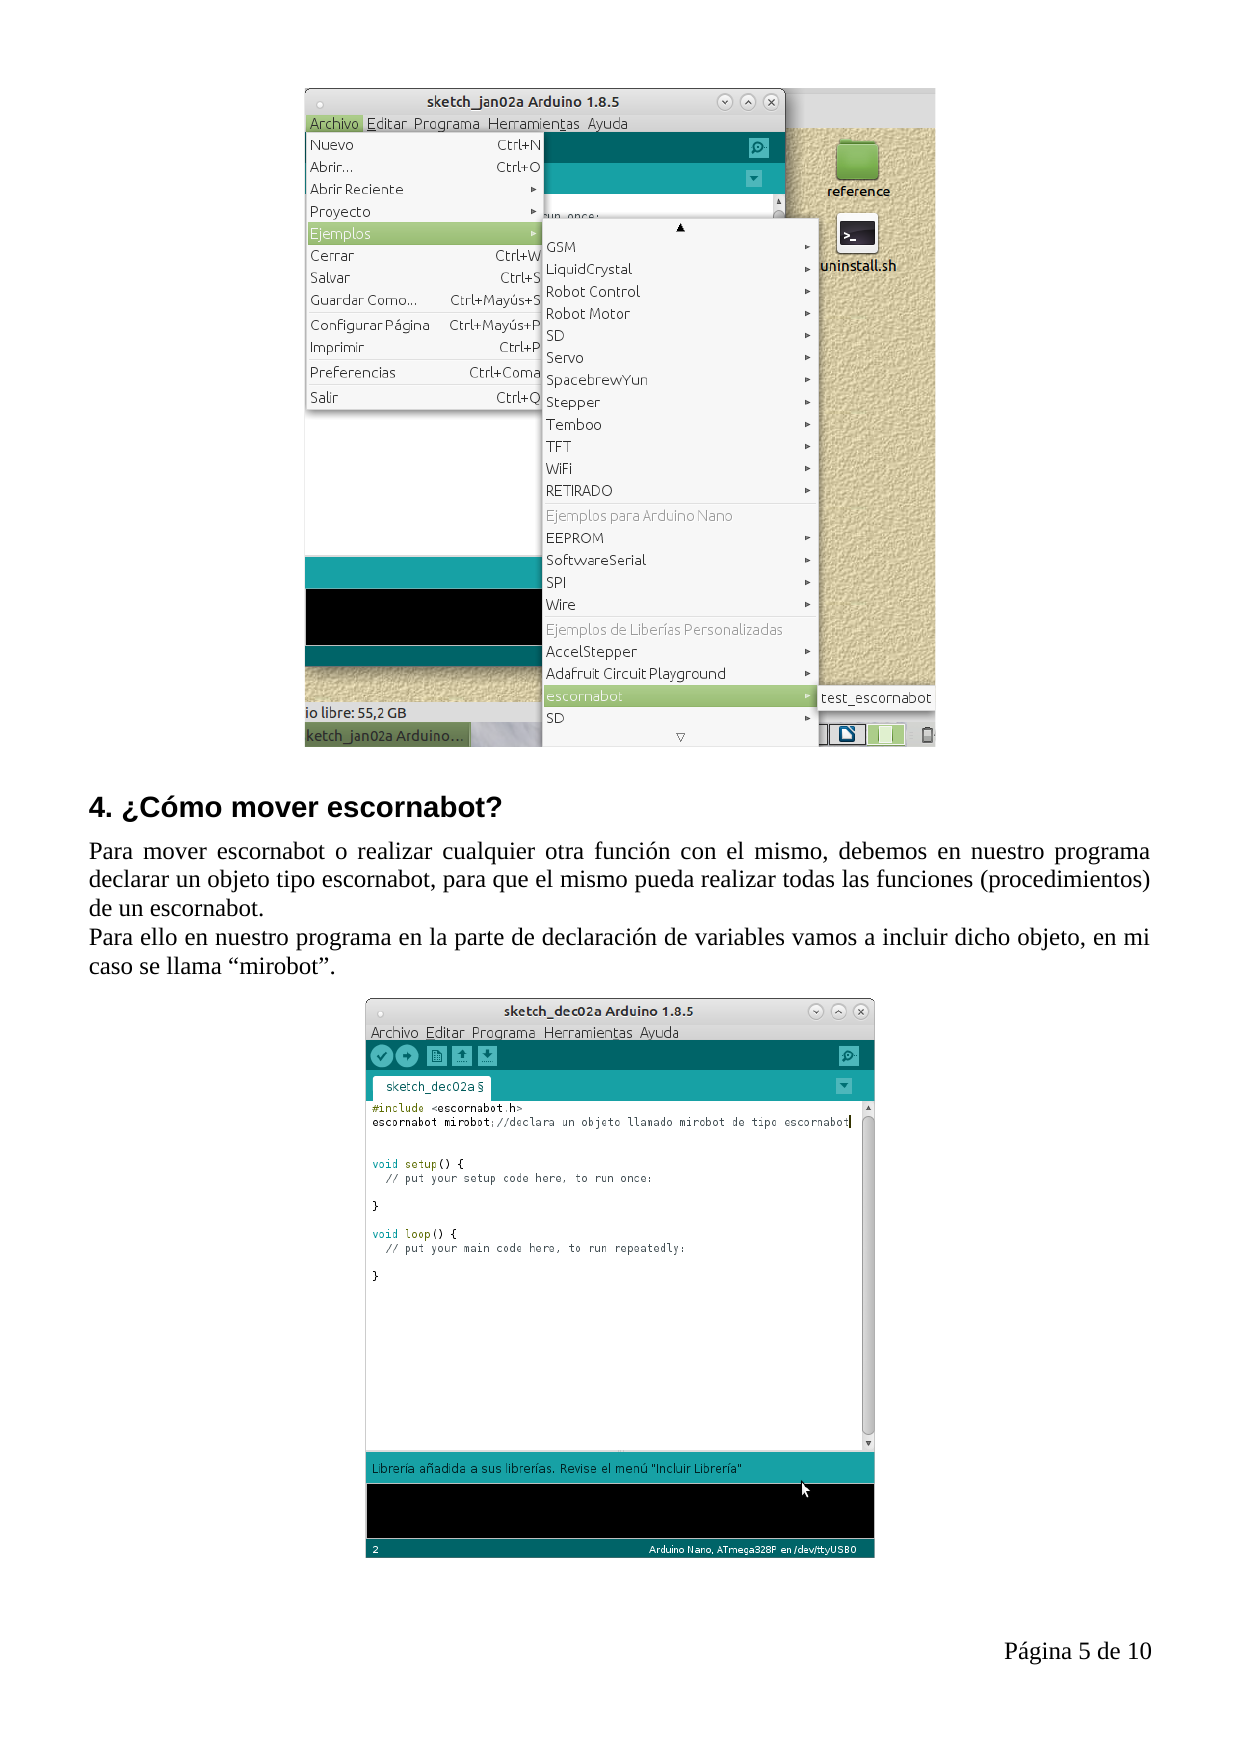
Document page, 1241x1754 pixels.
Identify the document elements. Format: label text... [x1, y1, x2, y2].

picture [304, 88, 936, 747]
text Para ello en nuestro programa en la parte de declaración de variables vamos a incluir dicho objeto, en mi caso se llama “mirobot”. [88, 922, 1152, 979]
picture [365, 998, 875, 1558]
text Para mover escornabot o realizar cualquier otra función con el mismo, debemos en nuestro programa declarar un objeto tipo escornabot, para que el mismo pueda realizar todas las funciones (procedimientos) de un escornabot. [88, 836, 1152, 922]
subtitle 4. ¿Cómo mover escornabot? [88, 789, 1152, 823]
